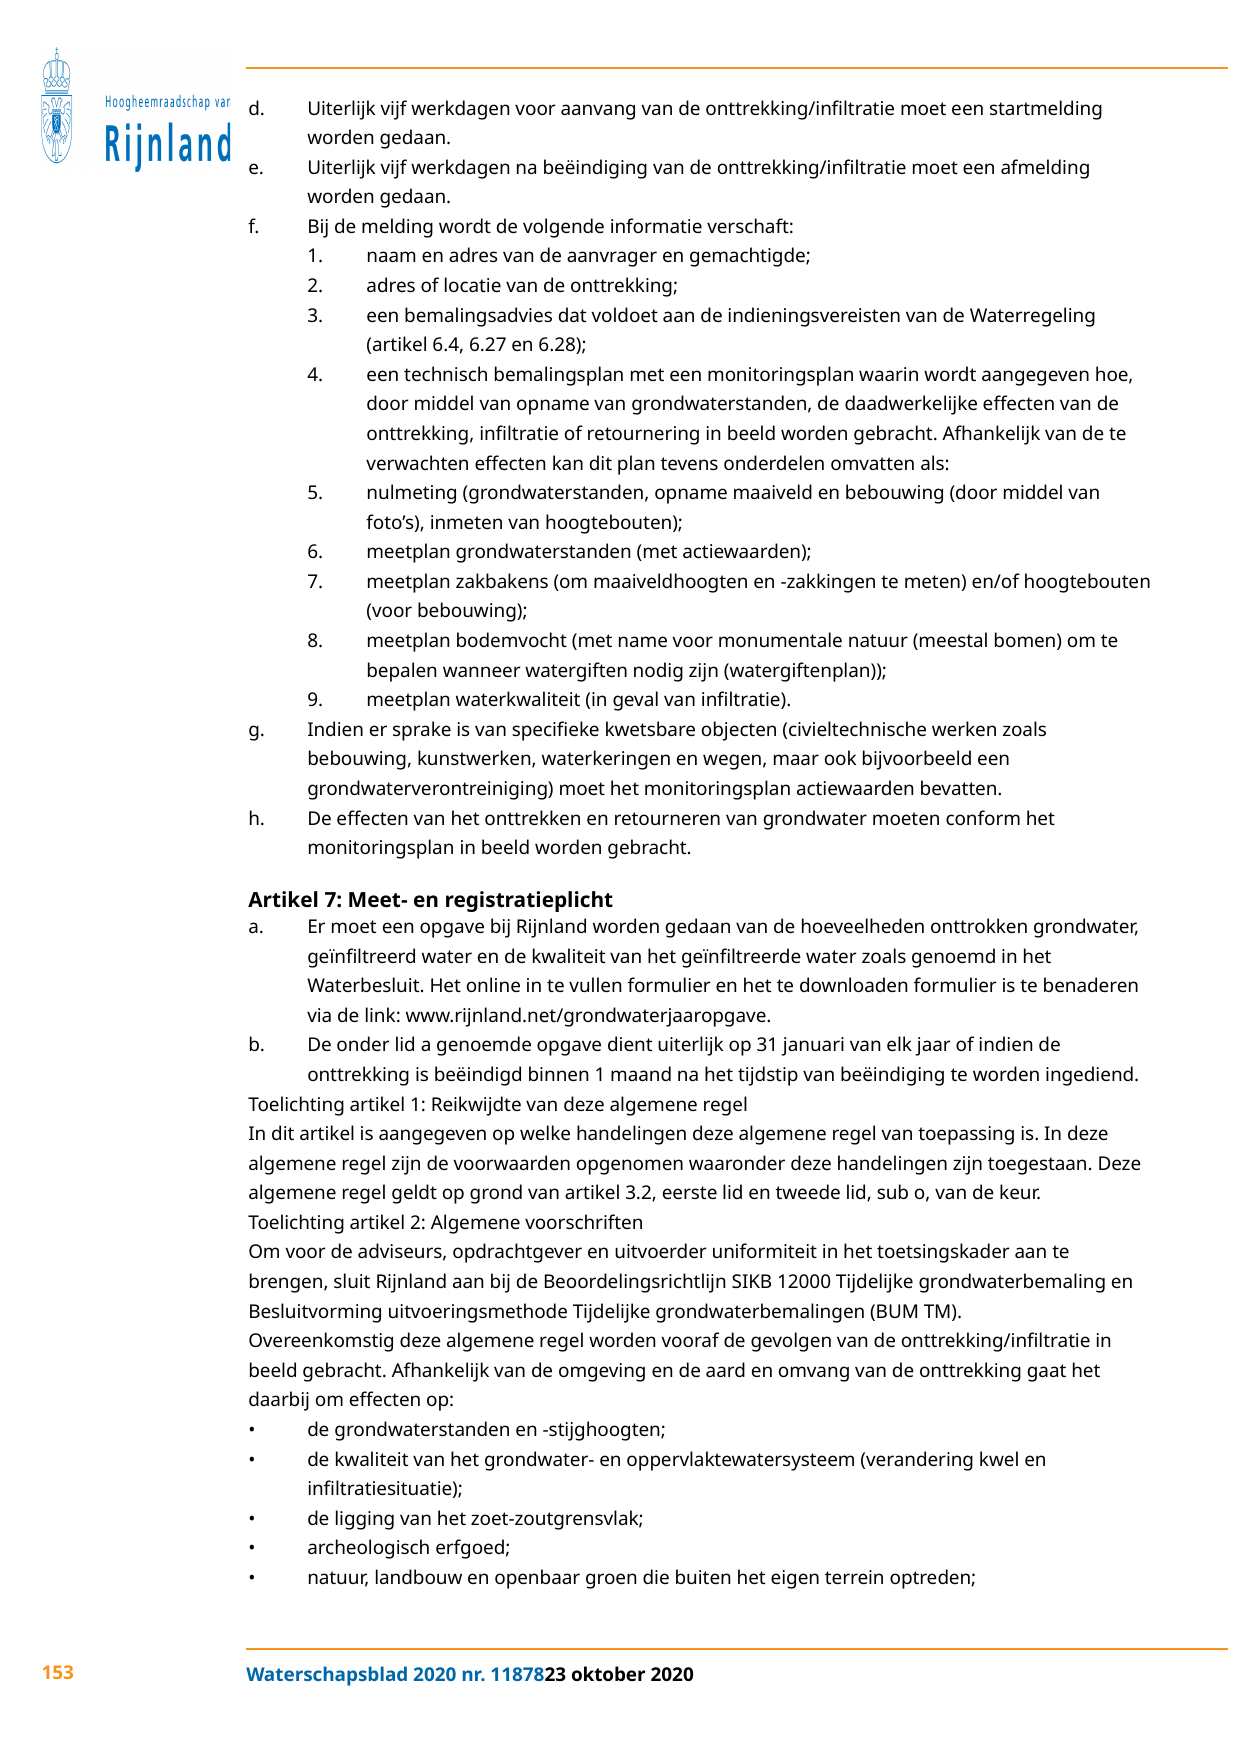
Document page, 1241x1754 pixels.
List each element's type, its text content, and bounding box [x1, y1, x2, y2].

text Toelichting artikel 1: Reikwijdte van deze algemene regel [248, 1091, 1152, 1116]
list De effecten van het onttrekken en retourneren van grondwater moeten conform het monitoringsplan in beeld worden gebracht. [248, 805, 1152, 860]
list de grondwaterstanden en -stijghoogten; [248, 1416, 1152, 1442]
list meetplan waterkwaliteit (in geval van infiltratie). [307, 686, 1152, 712]
list een bemalingsadvies dat voldoet aan de indieningsvereisten van de Waterregeling (artikel 6.4, 6.27 en 6.28); [307, 302, 1152, 357]
list naam en adres van de aanvrager en gemachtigde; [307, 243, 1152, 268]
text Artikel 7: Meet- en registratieplicht [248, 885, 1152, 913]
list de ligging van het zoet-zoutgrensvlak; [248, 1505, 1152, 1531]
list De onder lid a genoemde opgave dient uiterlijk op 31 januari van elk jaar of indien de onttrekking is beëindigd binnen 1 maand na het tijdstip van beëindiging te worden ingediend. [248, 1032, 1152, 1087]
list meetplan zakbakens (om maaiveldhoogten en -zakkingen te meten) en/of hoogtebouten (voor bebouwing); [307, 568, 1152, 623]
list Er moet een opgave bij Rijnland worden gedaan van de hoeveelheden onttrokken grondwater, geïnfiltreerd water en de kwaliteit van het geïnfiltreerde water zoals genoemd in het Waterbesluit. Het online in te vullen formulier en het te downloaden formulier is te benaderen via de link: www.rijnland.net/grondwaterjaaropgave. [248, 913, 1152, 1028]
text Toelichting artikel 2: Algemene voorschriften [248, 1209, 1152, 1235]
list Uiterlijk vijf werkdagen voor aanvang van de onttrekking/infiltratie moet een startmelding worden gedaan. [248, 95, 1152, 150]
list nulmeting (grondwaterstanden, opname maaiveld en bebouwing (door middel van foto’s), inmeten van hoogtebouten); [307, 479, 1152, 535]
text Overeenkomstig deze algemene regel worden vooraf de gevolgen van de onttrekking/infiltratie in beeld gebracht. Afhankelijk van de omgeving en de aard en omvang van de onttrekking gaat het daarbij om effecten op: [248, 1327, 1152, 1412]
list Uiterlijk vijf werkdagen na beëindiging van de onttrekking/infiltratie moet een afmelding worden gedaan. [248, 154, 1152, 209]
picture [41, 47, 231, 172]
list Bij de melding wordt de volgende informatie verschaft: [248, 213, 1152, 239]
text In dit artikel is aangegeven op welke handelingen deze algemene regel van toepassing is. In deze algemene regel zijn de voorwaarden opgenomen waaronder deze handelingen zijn toegestaan. Deze algemene regel geldt op grond van artikel 3.2, eerste lid en tweede lid, sub o, van de keur. [248, 1120, 1152, 1205]
list Indien er sprake is van specifieke kwetsbare objecten (civieltechnische werken zoals bebouwing, kunstwerken, waterkeringen en wegen, maar ook bijvoorbeeld een grondwaterverontreiniging) moet het monitoringsplan actiewaarden bevatten. [248, 716, 1152, 801]
list archeologisch erfgoed; [248, 1534, 1152, 1560]
list meetplan bodemvocht (met name voor monumentale natuur (meestal bomen) om te bepalen wanneer watergiften nodig zijn (watergiftenplan)); [307, 627, 1152, 683]
text Om voor de adviseurs, opdrachtgever en uitvoerder uniformiteit in het toetsingskader aan te brengen, sluit Rijnland aan bij de Beoordelingsrichtlijn SIKB 12000 Tijdelijke grondwaterbemaling en Besluitvorming uitvoeringsmethode Tijdelijke grondwaterbemalingen (BUM TM). [248, 1239, 1152, 1323]
list een technisch bemalingsplan met een monitoringsplan waarin wordt aangegeven hoe, door middel van opname van grondwaterstanden, de daadwerkelijke effecten van de onttrekking, infiltratie of retournering in beeld worden gebracht. Afhankelijk van de te verwachten effecten kan dit plan tevens onderdelen omvatten als: [307, 361, 1152, 476]
list de kwaliteit van het grondwater- en oppervlaktewatersysteem (verandering kwel en infiltratiesituatie); [248, 1446, 1152, 1501]
list adres of locatie van de onttrekking; [307, 272, 1152, 298]
list natuur, landbouw en openbaar groen die buiten het eigen terrein optreden; [248, 1564, 1152, 1590]
list meetplan grondwaterstanden (met actiewaarden); [307, 538, 1152, 564]
